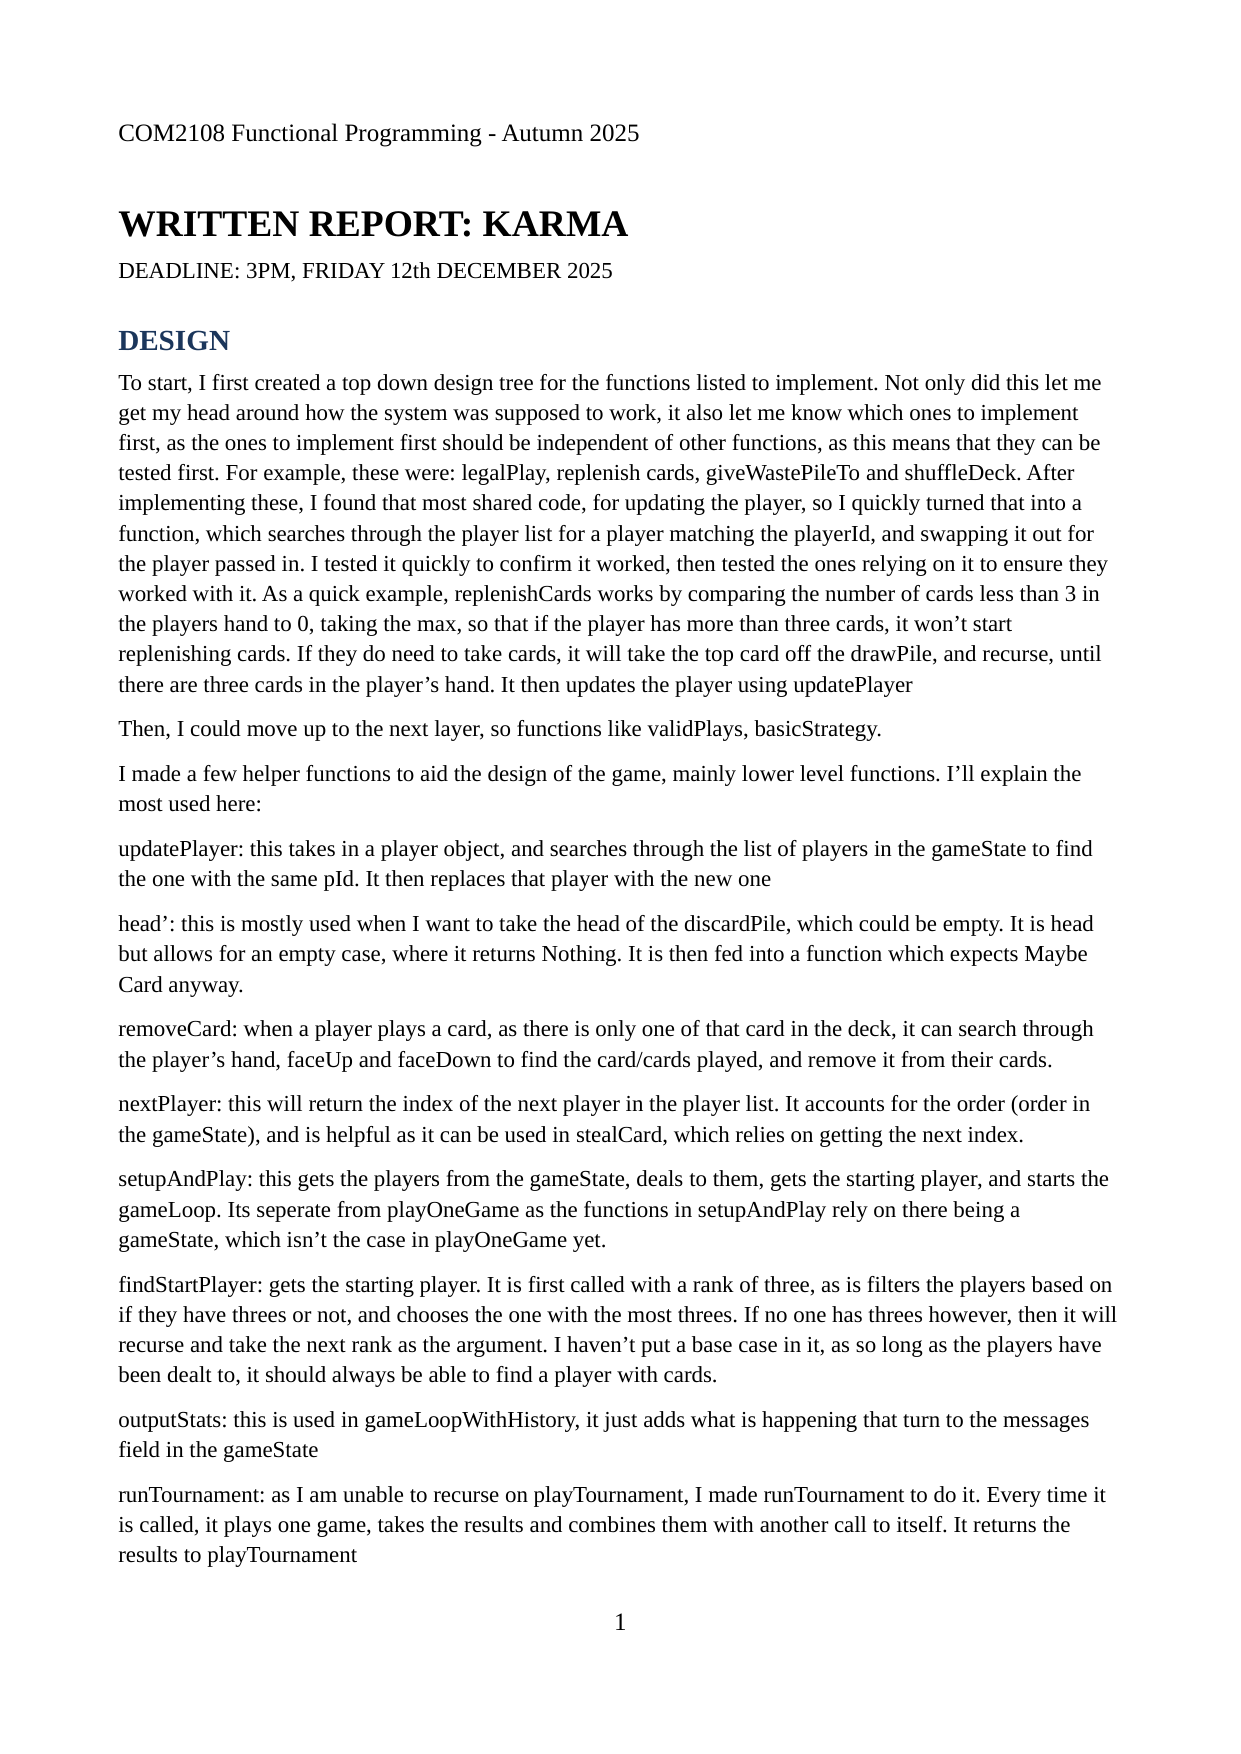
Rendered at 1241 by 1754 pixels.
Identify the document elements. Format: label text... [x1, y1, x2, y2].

text head’: this is mostly used when I want to take the head of the discardPile, which could be empty. It is head but allows for an empty case, where it returns Nothing. It is then fed into a function which expects Maybe Card anyway. [118, 910, 1122, 997]
text DEADLINE: 3PM, FRIDAY 12th DECEMBER 2025 [118, 257, 1122, 283]
text setupAndPlay: this gets the players from the gameState, deals to them, gets the starting player, and starts the gameLoop. Its seperate from playOneGame as the functions in setupAndPlay rely on there being a gameState, which isn’t the case in playOneGame yet. [118, 1166, 1122, 1252]
subtitle WRITTEN REPORT: KARMA [118, 201, 1122, 244]
text Then, I could move up to the next layer, so functions like validPlays, basicStrategy. [118, 716, 1122, 742]
text outputStats: this is used in gameLoopWithHistory, it just adds what is happening that turn to the messages field in the gameState [118, 1406, 1122, 1463]
text runTournament: as I am unable to recurse on playTournament, I made runTournament to do it. Every time it is called, it plays one game, takes the results and combines them with another call to itself. It returns the results to playTournament [118, 1481, 1122, 1568]
text nextPlayer: this will return the index of the next player in the player list. It accounts for the order (order in the gameState), and is helpful as it can be used in stealCard, which relies on getting the next index. [118, 1091, 1122, 1147]
text removeCard: when a player plays a card, as there is only one of that card in the deck, it can search through the player’s hand, faceUp and faceDown to find the card/cards played, and remove it from their cards. [118, 1016, 1122, 1072]
text findStartPlayer: gets the starting player. It is first called with a rank of three, as is filters the players based on if they have threes or not, and chooses the one with the most threes. If no one has threes however, then it will recurse and take the next rank as the argument. I haven’t put a base case in it, as so long as the players have been dealt to, it should always be able to find a player with cards. [118, 1271, 1122, 1388]
text updatePlayer: this takes in a player object, and searches through the list of players in the gameState to find the one with the same pId. It then replaces that player with the new one [118, 835, 1122, 892]
subtitle DESIGN [118, 323, 1122, 356]
text I made a few helper functions to aid the design of the game, mainly lower level functions. I’ll explain the most used here: [118, 760, 1122, 817]
text To start, I first created a top down design tree for the functions listed to implement. Not only did this let me get my head around how the system was supposed to work, it also let me know which ones to implement first, as the ones to implement first should be independent of other functions, as this means that they can be tested first. For example, these were: legalPlay, replenish cards, giveWastePileTo and shuffleDeck. After implementing these, I found that most shared code, for updating the player, so I quickly turned that into a function, which searches through the player list for a player matching the playerId, and swapping it out for the player passed in. I tested it quickly to confirm it worked, then tested the ones relying on it to ensure they worked with it. As a quick example, replenishCards works by comparing the number of cards less than 3 in the players hand to 0, taking the max, so that if the player has more than three cards, it won’t start replenishing cards. If they do need to take cards, it will take the top card off the drawPile, and recurse, until there are three cards in the player’s hand. It then updates the player using updatePlayer [118, 369, 1122, 697]
